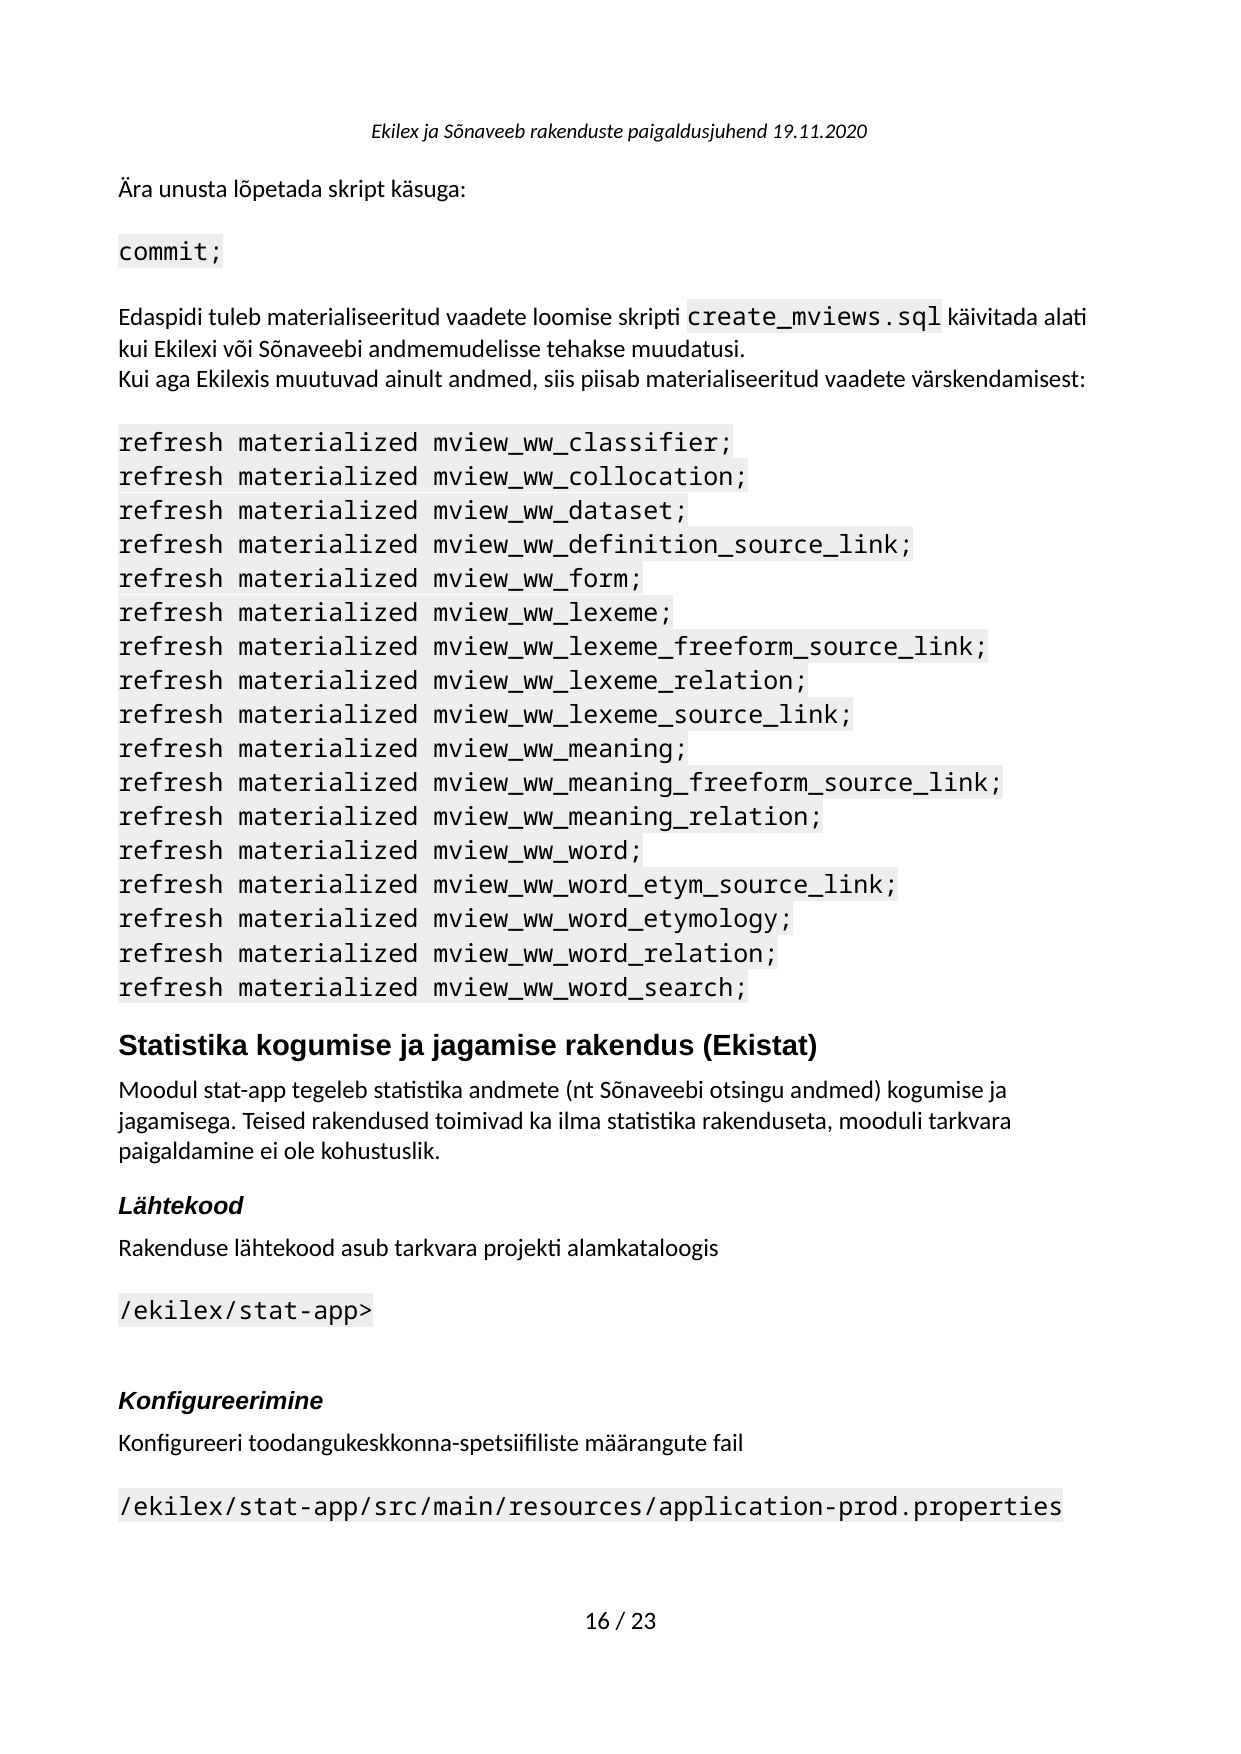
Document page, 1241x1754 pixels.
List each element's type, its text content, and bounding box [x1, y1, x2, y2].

text Edaspidi tuleb materialiseeritud vaadete loomise skripti create_mviews.sql käivitada alati kui Ekilexi või Sõnaveebi andmemudelisse tehakse muudatusi. [118, 299, 1122, 363]
text Moodul stat-app tegeleb statistika andmete (nt Sõnaveebi otsingu andmed) kogumise ja jagamisega. Teised rakendused toimivad ka ilma statistika rakenduseta, mooduli tarkvara paigaldamine ei ole kohustuslik. [118, 1074, 1122, 1166]
text refresh materialized mview_ww_meaning_freeform_source_link; [118, 765, 1122, 799]
text refresh materialized mview_ww_lexeme_source_link; [118, 697, 1122, 731]
text refresh materialized mview_ww_word_etymology; [118, 901, 1122, 935]
text refresh materialized mview_ww_word_relation; [118, 935, 1122, 969]
text refresh materialized mview_ww_classifier; [118, 424, 1122, 458]
text Rakenduse lähtekood asub tarkvara projekti alamkataloogis [118, 1232, 1122, 1262]
text refresh materialized mview_ww_word_etym_source_link; [118, 867, 1122, 901]
text commit; [118, 234, 1122, 268]
text Ära unusta lõpetada skript käsuga: [118, 173, 1122, 203]
text refresh materialized mview_ww_collocation; [118, 458, 1122, 492]
text refresh materialized mview_ww_lexeme_relation; [118, 663, 1122, 697]
subtitle Lähtekood [118, 1191, 1122, 1219]
text /ekilex/stat-app/src/main/resources/application-prod.properties [118, 1488, 1122, 1522]
text refresh materialized mview_ww_lexeme; [118, 594, 1122, 629]
subtitle Statistika kogumise ja jagamise rakendus (Ekistat) [118, 1028, 1122, 1062]
text refresh materialized mview_ww_definition_source_link; [118, 526, 1122, 561]
text refresh materialized mview_ww_meaning_relation; [118, 799, 1122, 833]
text refresh materialized mview_ww_form; [118, 561, 1122, 594]
text refresh materialized mview_ww_word; [118, 833, 1122, 867]
text Kui aga Ekilexis muutuvad ainult andmed, siis piisab materialiseeritud vaadete värskendamisest: [118, 363, 1122, 394]
text refresh materialized mview_ww_dataset; [118, 492, 1122, 526]
text Konfigureeri toodangukeskkonna-spetsiifiliste määrangute fail [118, 1427, 1122, 1458]
text refresh materialized mview_ww_lexeme_freeform_source_link; [118, 629, 1122, 663]
text refresh materialized mview_ww_meaning; [118, 731, 1122, 765]
text /ekilex/stat-app> [118, 1293, 1122, 1327]
text refresh materialized mview_ww_word_search; [118, 969, 1122, 1003]
subtitle Konfigureerimine [118, 1386, 1122, 1415]
